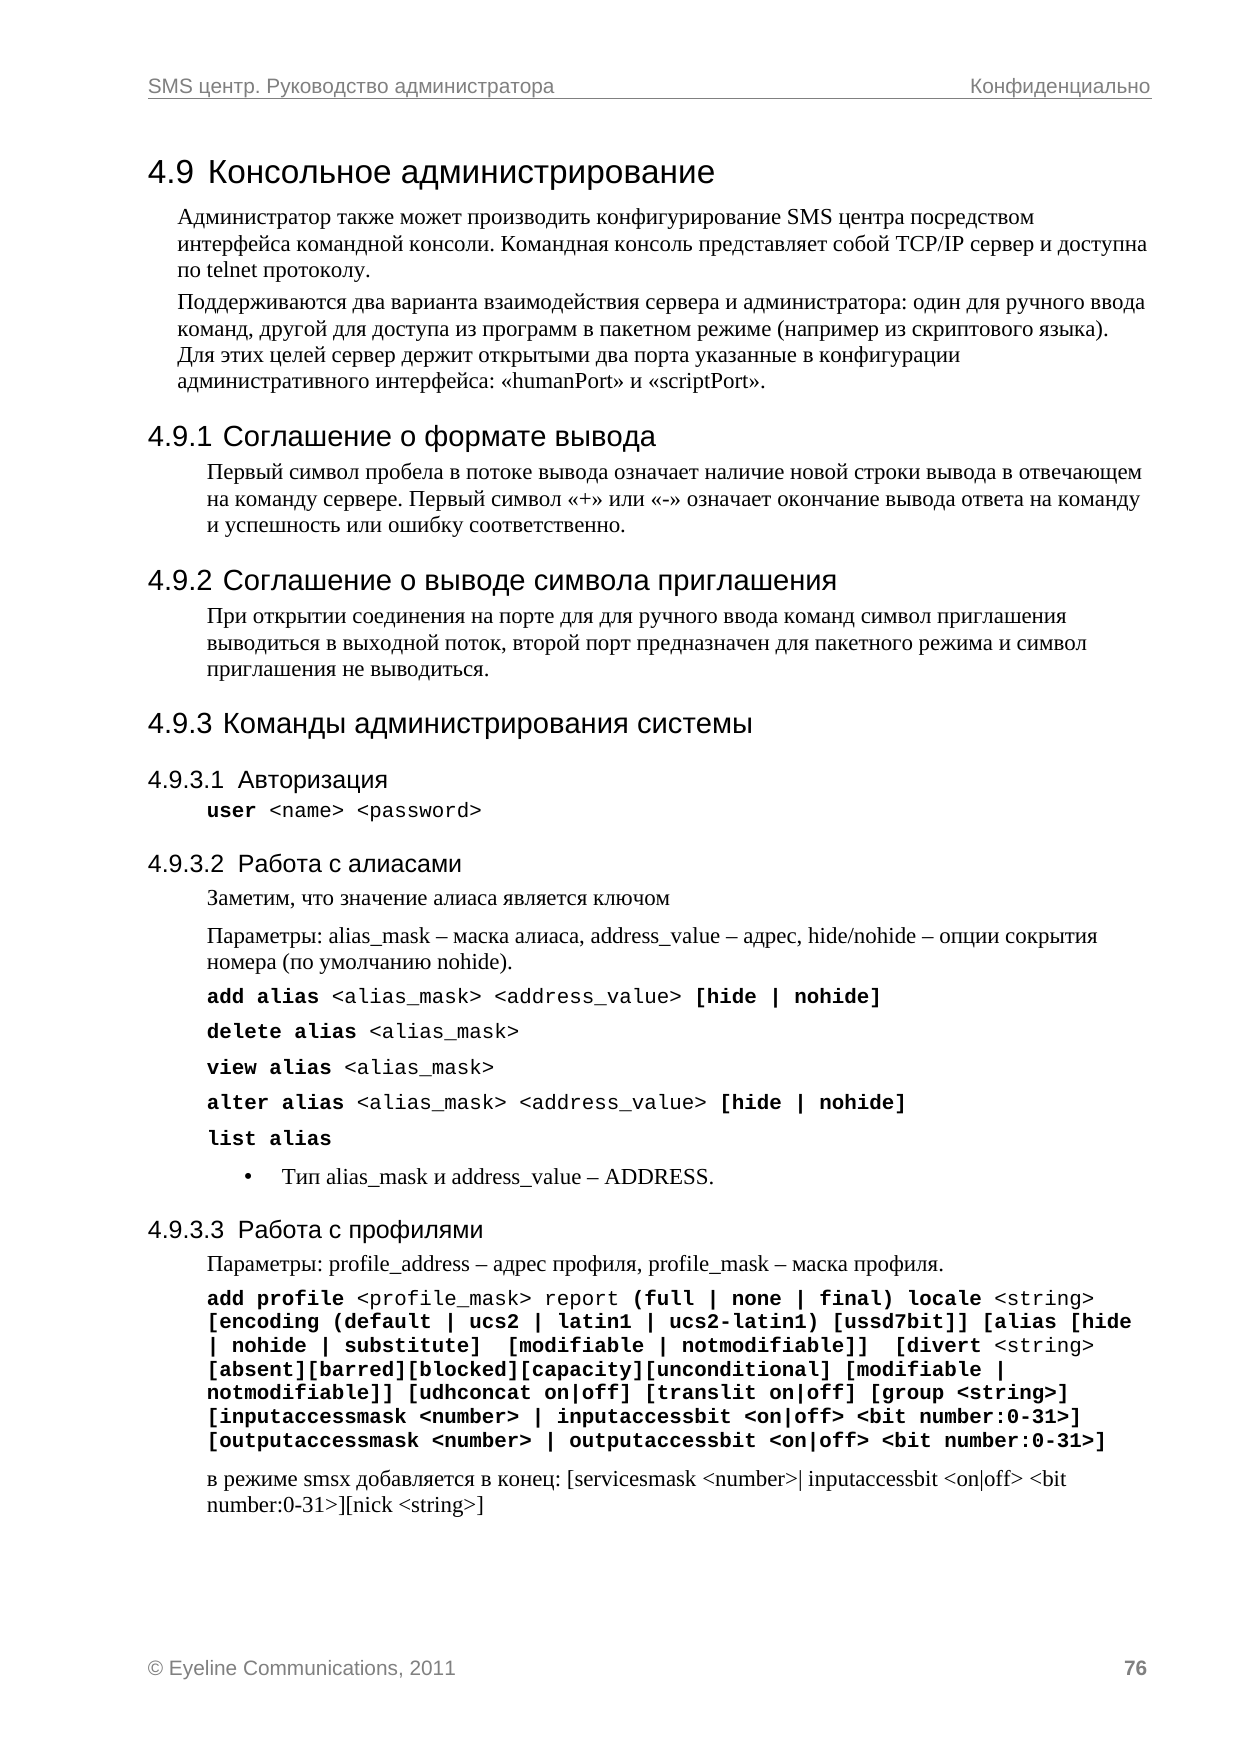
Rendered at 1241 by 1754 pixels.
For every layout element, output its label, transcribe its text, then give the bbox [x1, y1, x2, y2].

text delete alias <alias_mask> [207, 1022, 1152, 1045]
text Первый символ пробела в потоке вывода означает наличие новой строки вывода в отвечающем на команду сервере. Первый символ «+» или «-» означает окончание вывода ответа на команду и успешность или ошибку соответственно. [207, 458, 1152, 537]
text add profile <profile_mask> report (full | none | final) locale <string> [encoding (default | ucs2 | latin1 | ucs2-latin1) [ussd7bit]] [alias [hide | nohide | substitute] [modifiable | notmodifiable]] [divert <string> [absent][barred][blocked][capacity][unconditional] [modifiable | notmodifiable]] [udhconcat on|off] [translit on|off] [group <string>] [inputaccessmask <number> | inputaccessbit <on|off> <bit number:0-31>] [outputaccessmask <number> | outputaccessbit <on|off> <bit number:0-31>] [207, 1288, 1152, 1453]
subtitle Работа с профилями [148, 1214, 1152, 1243]
subtitle Соглашение о выводе символа приглашения [148, 562, 1152, 596]
text Заметим, что значение алиаса является ключом [207, 883, 1152, 910]
text add alias <alias_mask> <address_value> [hide | nohide] [207, 986, 1152, 1010]
text user <name> <password> [207, 800, 1152, 823]
text view alias <alias_mask> [207, 1057, 1152, 1081]
list Тип alias_mask и address_value – ADDRESS. [244, 1163, 1152, 1189]
list Администратор также может производить конфигурирование SMS центра посредством интерфейса командной консоли. Командная консоль представляет собой TCP/IP сервер и доступна по telnet протоколу. [177, 203, 1152, 282]
text Параметры: alias_mask – маска алиаса, addrеss_value – адрес, hide/nohide – опции сокрытия номера (по умолчанию nohide). [207, 922, 1152, 974]
text list alias [207, 1128, 1152, 1151]
text в режиме smsx добавляется в конец: [servicesmask <number>| inputaccessbit <on|off> <bit number:0-31>][nick <string>] [207, 1465, 1152, 1518]
list Поддерживаются два варианта взаимодействия сервера и администратора: один для ручного ввода команд, другой для доступа из программ в пакетном режиме (например из скриптового языка). Для этих целей сервер держит открытыми два порта указанные в конфигурации административного интерфейса: «humanPort» и «scriptPort». [177, 288, 1152, 394]
text При открытии соединения на порте для для ручного ввода команд символ приглашения выводиться в выходной поток, второй порт предназначен для пакетного режима и символ приглашения не выводиться. [207, 602, 1152, 681]
subtitle Работа с алиасами [148, 848, 1152, 877]
subtitle Авторизация [148, 765, 1152, 794]
text Параметры: profile_address – адрес профиля, profile_mask – маска профиля. [207, 1249, 1152, 1276]
subtitle Консольное администрирование [148, 152, 1152, 191]
text alter alias <alias_mask> <address_value> [hide | nohide] [207, 1092, 1152, 1116]
subtitle Команды администрирования системы [148, 706, 1152, 740]
subtitle Соглашение о формате вывода [148, 419, 1152, 452]
